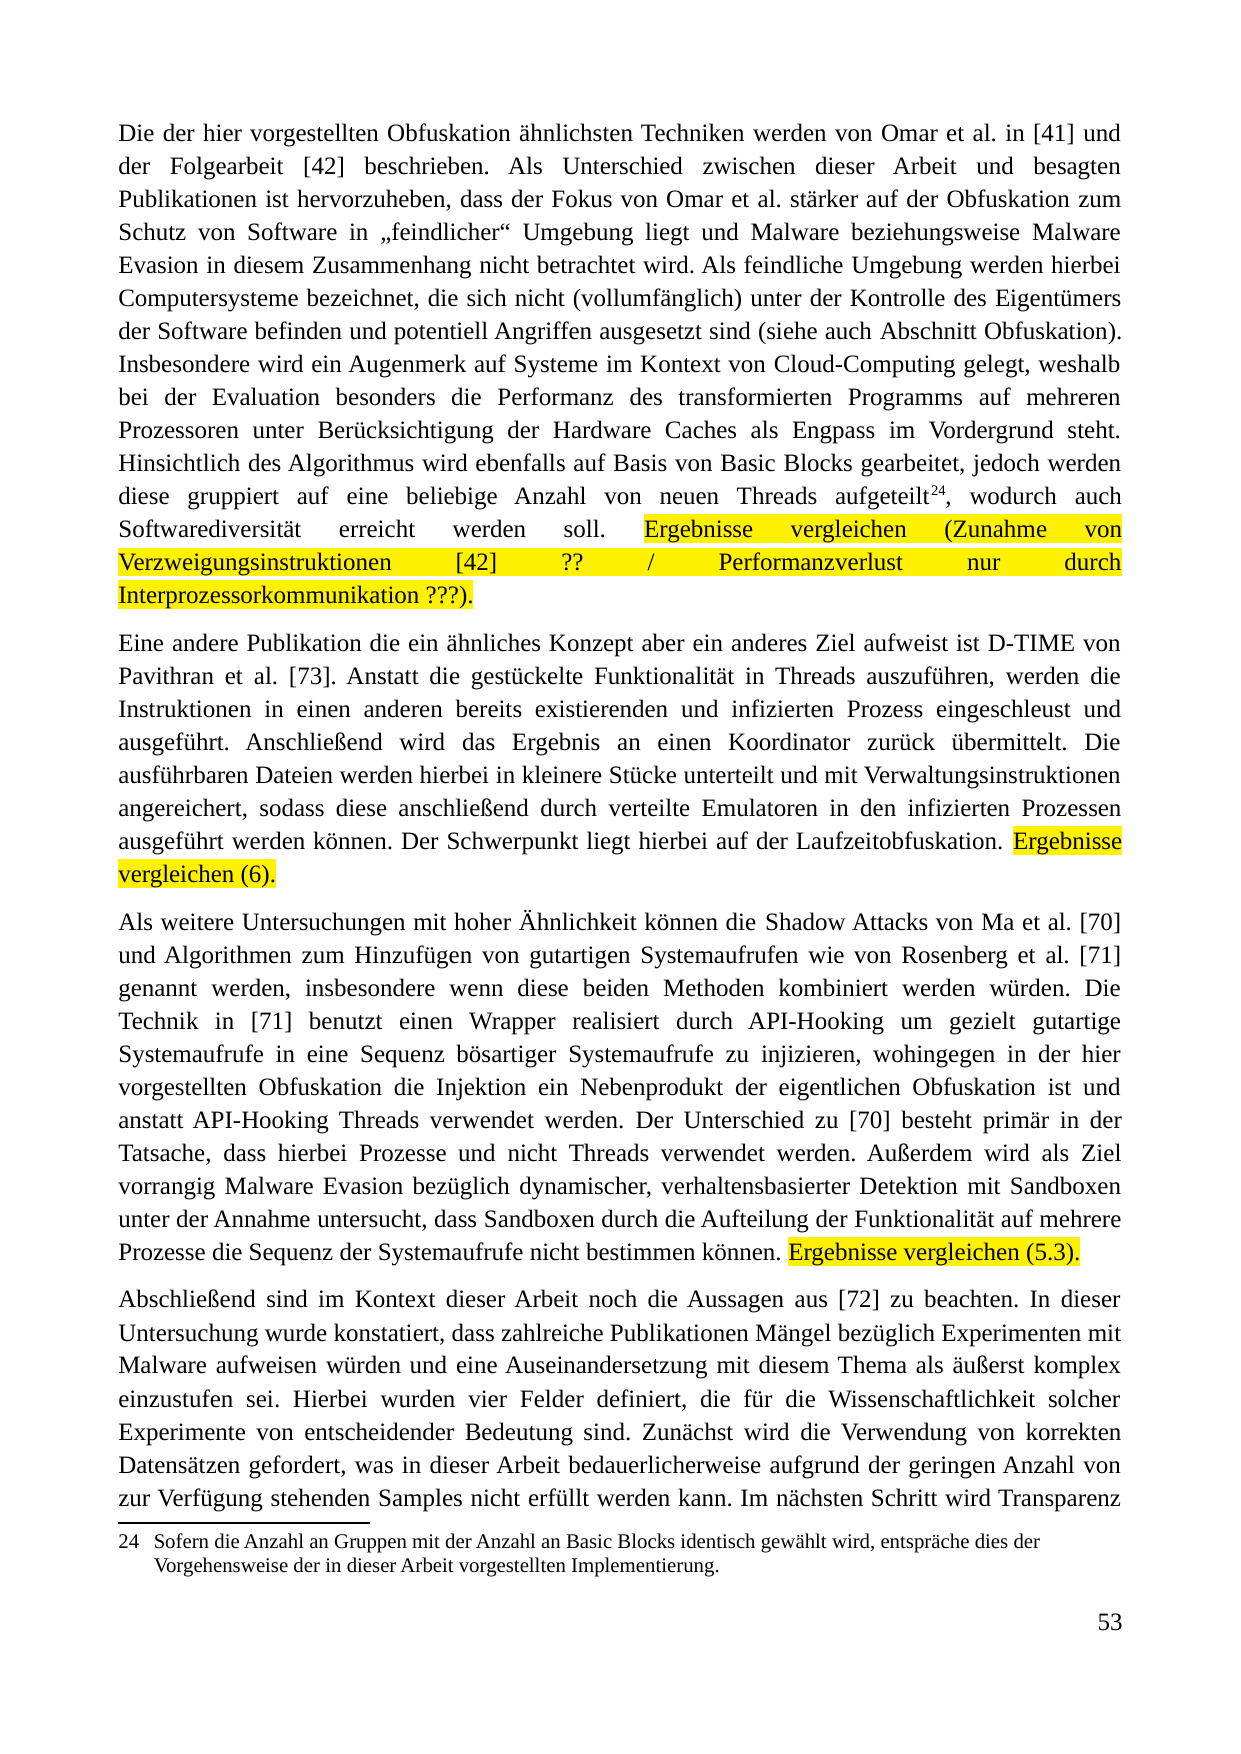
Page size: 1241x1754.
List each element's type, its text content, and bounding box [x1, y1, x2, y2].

text Abschließend sind im Kontext dieser Arbeit noch die Aussagen aus [72] zu beachten. In dieser Untersuchung wurde konstatiert, dass zahlreiche Publikationen Mängel bezüglich Experimenten mit Malware aufweisen würden und eine Auseinandersetzung mit diesem Thema als äußerst komplex einzustufen sei. Hierbei wurden vier Felder definiert, die für die Wissenschaftlichkeit solcher Experimente von entscheidender Bedeutung sind. Zunächst wird die Verwendung von korrekten Datensätzen gefordert, was in dieser Arbeit bedauerlicherweise aufgrund der geringen Anzahl von zur Verfügung stehenden Samples nicht erfüllt werden kann. Im nächsten Schritt wird Transparenz [118, 1284, 1122, 1511]
text Als weitere Untersuchungen mit hoher Ähnlichkeit können die Shadow Attacks von Ma et al. [70] und Algorithmen zum Hinzufügen von gutartigen Systemaufrufen wie von Rosenberg et al. [71] genannt werden, insbesondere wenn diese beiden Methoden kombiniert werden würden. Die Technik in [71] benutzt einen Wrapper realisiert durch API-Hooking um gezielt gutartige Systemaufrufe in eine Sequenz bösartiger Systemaufrufe zu injizieren, wohingegen in der hier vorgestellten Obfuskation die Injektion ein Nebenprodukt der eigentlichen Obfuskation ist und anstatt API-Hooking Threads verwendet werden. Der Unterschied zu [70] besteht primär in der Tatsache, dass hierbei Prozesse und nicht Threads verwendet werden. Außerdem wird als Ziel vorrangig Malware Evasion bezüglich dynamischer, verhaltensbasierter Detektion mit Sandboxen unter der Annahme untersucht, dass Sandboxen durch die Aufteilung der Funktionalität auf mehrere Prozesse die Sequenz der Systemaufrufe nicht bestimmen können. Ergebnisse vergleichen (5.3). [118, 907, 1122, 1266]
text Eine andere Publikation die ein ähnliches Konzept aber ein anderes Ziel aufweist ist D-TIME von Pavithran et al. [73]. Anstatt die gestückelte Funktionalität in Threads auszuführen, werden die Instruktionen in einen anderen bereits existierenden und infizierten Prozess eingeschleust und ausgeführt. Anschließend wird das Ergebnis an einen Koordinator zurück übermittelt. Die ausführbaren Dateien werden hierbei in kleinere Stücke unterteilt und mit Verwaltungsinstruktionen angereichert, sodass diese anschließend durch verteilte Emulatoren in den infizierten Prozessen ausgeführt werden können. Der Schwerpunkt liegt hierbei auf der Laufzeitobfuskation. Ergebnisse vergleichen (6). [118, 628, 1122, 888]
text Die der hier vorgestellten Obfuskation ähnlichsten Techniken werden von Omar et al. in [41] und der Folgearbeit [42] beschrieben. Als Unterschied zwischen dieser Arbeit und besagten Publikationen ist hervorzuheben, dass der Fokus von Omar et al. stärker auf der Obfuskation zum Schutz von Software in „feindlicher“ Umgebung liegt und Malware beziehungsweise Malware Evasion in diesem Zusammenhang nicht betrachtet wird. Als feindliche Umgebung werden hierbei Computersysteme bezeichnet, die sich nicht (vollumfänglich) unter der Kontrolle des Eigentümers der Software befinden und potentiell Angriffen ausgesetzt sind (siehe auch Abschnitt Obfuskation). Insbesondere wird ein Augenmerk auf Systeme im Kontext von Cloud-Computing gelegt, weshalb bei der Evaluation besonders die Performanz des transformierten Programms auf mehreren Prozessoren unter Berücksichtigung der Hardware Caches als Engpass im Vordergrund steht. Hinsichtlich des Algorithmus wird ebenfalls auf Basis von Basic Blocks gearbeitet, jedoch werden diese gruppiert auf eine beliebige Anzahl von neuen Threads aufgeteilt, wodurch auch Softwarediversität erreicht werden soll. Ergebnisse vergleichen (Zunahme von Verzweigungsinstruktionen [42] ?? / Performanzverlust nur durch Interprozessorkommunikation ???). [118, 118, 1122, 609]
text Sofern die Anzahl an Gruppen mit der Anzahl an Basic Blocks identisch gewählt wird, entspräche dies der Vorgehensweise der in dieser Arbeit vorgestellten Implementierung. [118, 1529, 1122, 1577]
